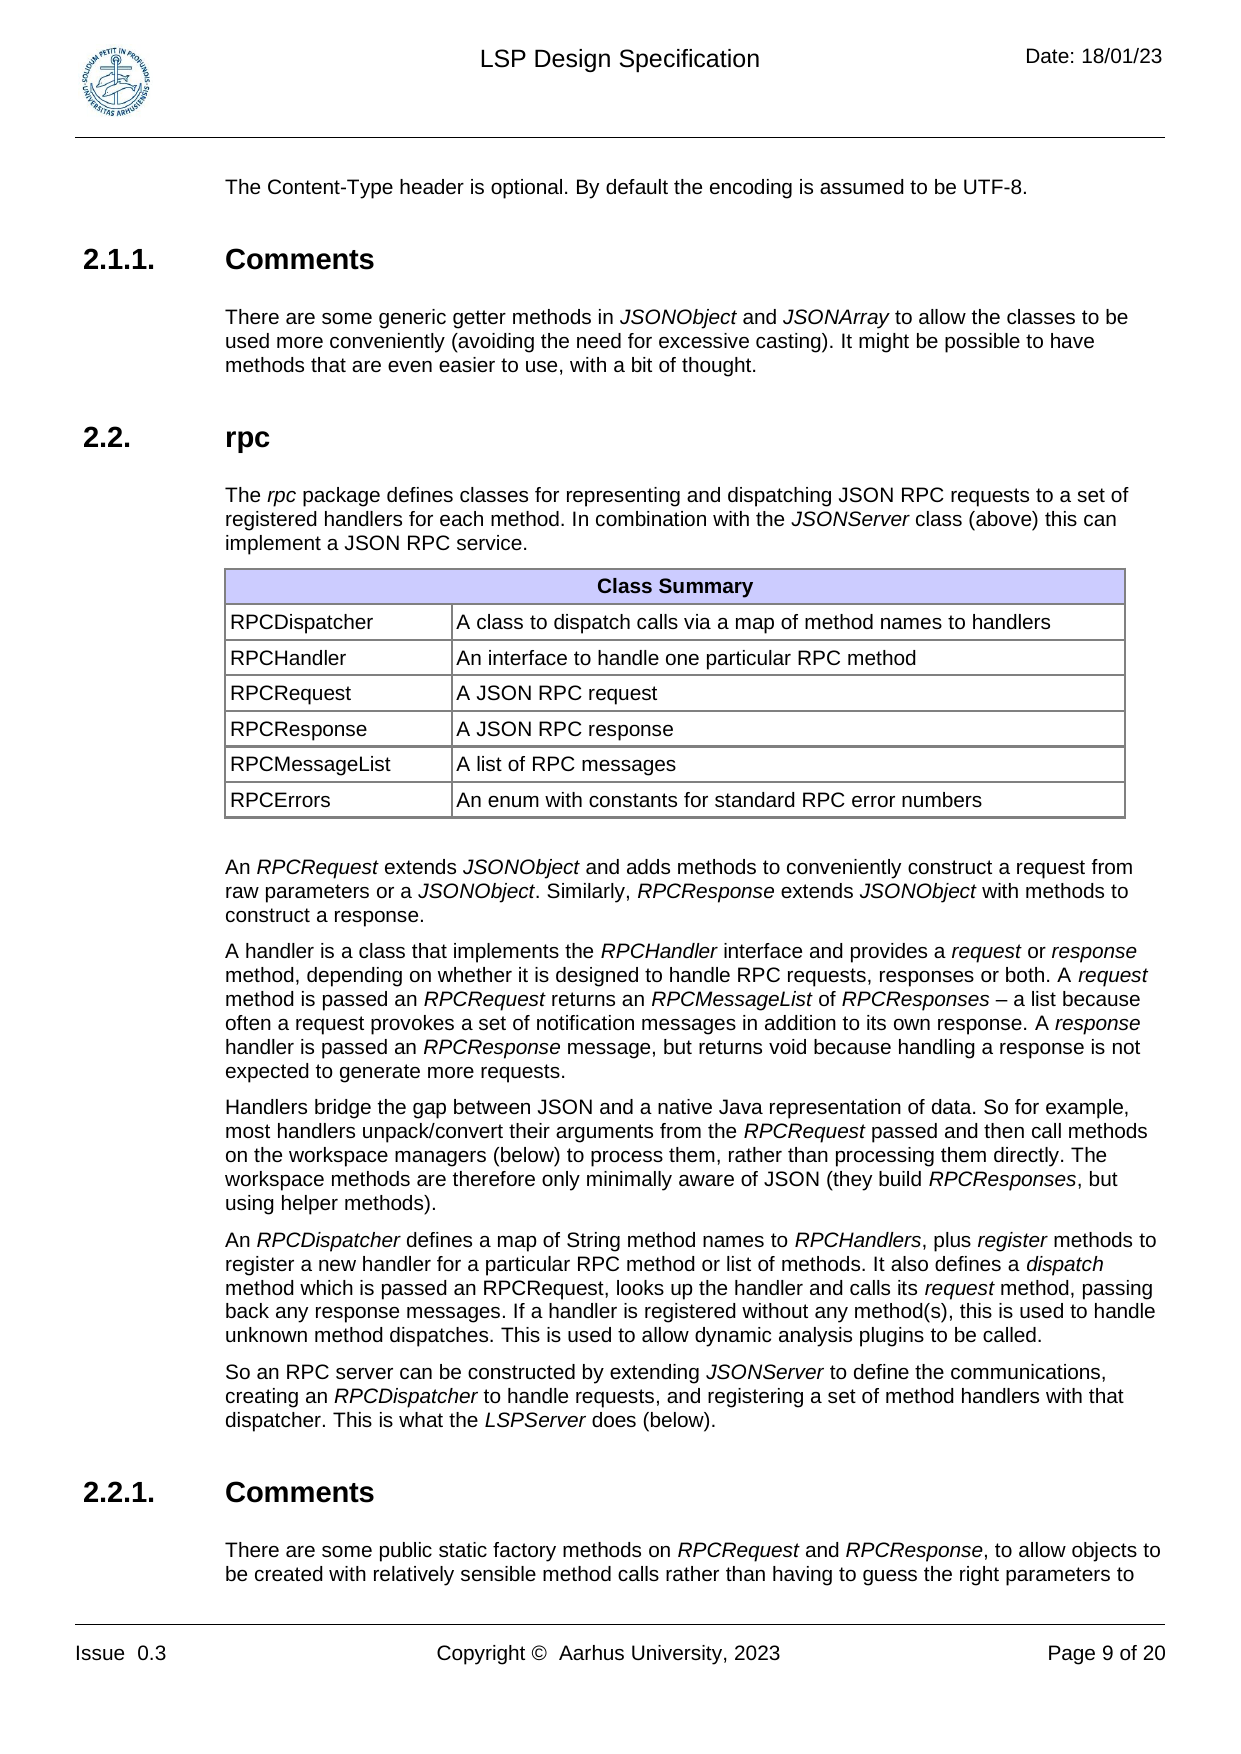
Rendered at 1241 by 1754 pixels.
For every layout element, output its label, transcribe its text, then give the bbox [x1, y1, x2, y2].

table_header Class Summary [226, 570, 1124, 603]
text Handlers bridge the gap between JSON and a native Java representation of data. So for example, most handlers unpack/convert their arguments from the RPCRequest passed and then call methods on the workspace managers (below) to process them, rather than processing them directly. The workspace methods are therefore only minimally aware of JSON (they build RPCResponses, but using helper methods). [225, 1096, 1165, 1215]
subtitle rpc [75, 420, 1165, 453]
table_cell A JSON RPC request [453, 676, 1124, 710]
text There are some public static factory methods on RPCRequest and RPCResponse, to allow objects to be created with relatively sensible method calls rather than having to guess the right parameters to [225, 1538, 1165, 1586]
table_cell RPCMessageList [226, 748, 451, 781]
subtitle Comments [75, 1474, 1165, 1508]
table_cell A list of RPC messages [453, 748, 1124, 781]
text An RPCDispatcher defines a map of String method names to RPCHandlers, plus register methods to register a new handler for a particular RPC method or list of methods. It also defines a dispatch method which is passed an RPCRequest, looks up the handler and calls its request method, passing back any response messages. If a handler is registered without any method(s), this is used to handle unknown method dispatches. This is used to allow dynamic analysis plugins to be called. [225, 1228, 1165, 1348]
table_cell An interface to handle one particular RPC method [453, 641, 1124, 674]
table_cell A JSON RPC response [453, 712, 1124, 745]
table_cell RPCErrors [226, 783, 451, 816]
text There are some generic getter methods in JSONObject and JSONArray to allow the classes to be used more conveniently (avoiding the need for excessive casting). It might be possible to have methods that are even easier to use, with a bit of thought. [225, 305, 1165, 377]
picture [78, 44, 153, 120]
text An RPCRequest extends JSONObject and adds methods to conveniently construct a request from raw parameters or a JSONObject. Similarly, RPCResponse extends JSONObject with methods to construct a response. [225, 855, 1165, 927]
table_cell An enum with constants for standard RPC error numbers [453, 783, 1124, 816]
table_cell A class to dispatch calls via a map of method names to handlers [453, 605, 1124, 639]
table_cell RPCResponse [226, 712, 451, 745]
table_cell RPCDispatcher [226, 605, 451, 639]
text The Content-Type header is optional. By default the encoding is assumed to be UTF-8. [225, 175, 1165, 199]
text A handler is a class that implements the RPCHandler interface and provides a request or response method, depending on whether it is designed to handle RPC requests, responses or both. A request method is passed an RPCRequest returns an RPCMessageList of RPCResponses – a list because often a request provokes a set of notification messages in addition to its own response. A response handler is passed an RPCResponse message, but returns void because handling a response is not expected to generate more requests. [225, 939, 1165, 1083]
text The rpc package defines classes for representing and dispatching JSON RPC requests to a set of registered handlers for each method. In combination with the JSONServer class (above) this can implement a JSON RPC service. [225, 483, 1165, 555]
table_cell RPCHandler [226, 641, 451, 674]
text So an RPC server can be constructed by extending JSONServer to define the communications, creating an RPCDispatcher to handle requests, and registering a set of method handlers with that dispatcher. This is what the LSPServer does (below). [225, 1360, 1165, 1432]
subtitle Comments [75, 242, 1165, 275]
table_cell RPCRequest [226, 676, 451, 710]
